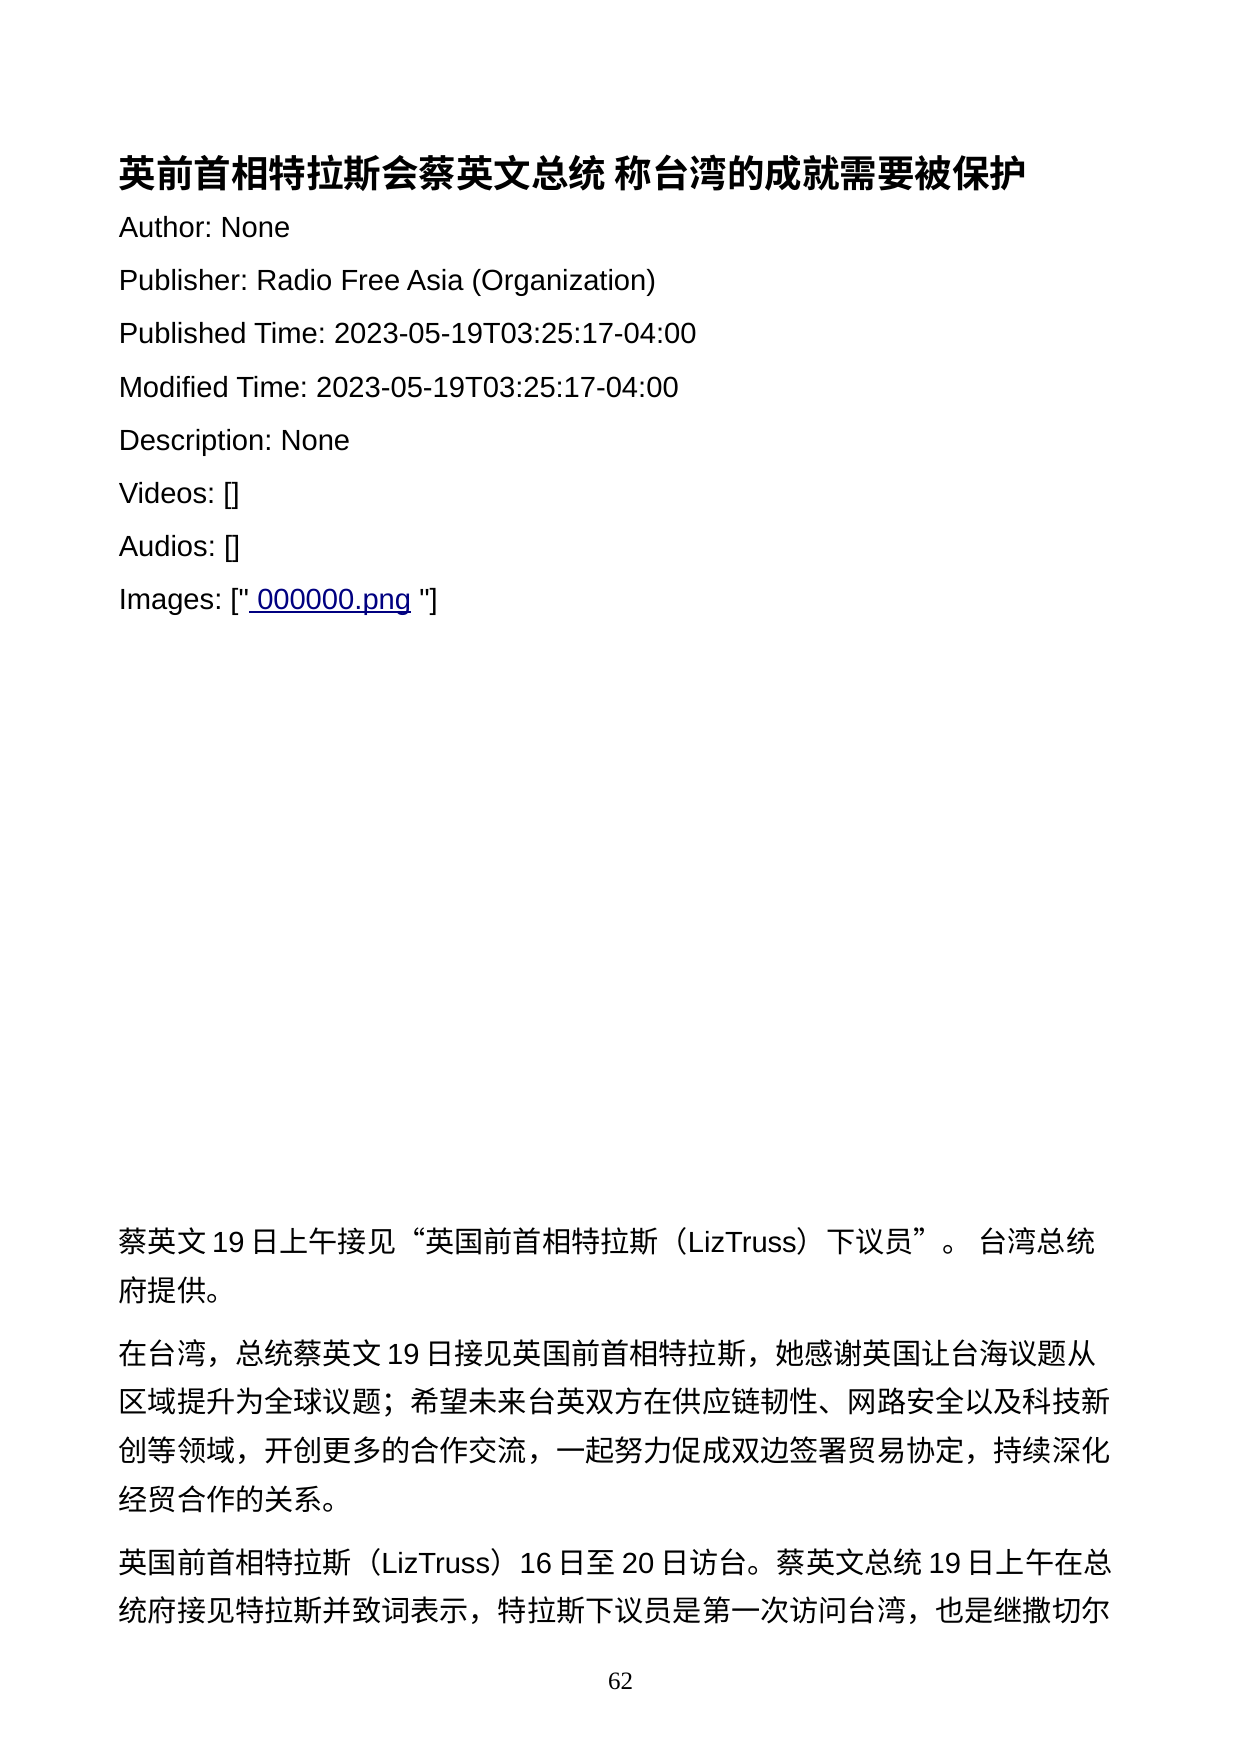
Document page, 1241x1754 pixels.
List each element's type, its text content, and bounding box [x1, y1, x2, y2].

subtitle 英前首相特拉斯会蔡英文总统 称台湾的成就需要被保护 [118, 143, 1122, 198]
text 在台湾，总统蔡英文19日接见英国前首相特拉斯，她感谢英国让台海议题从区域提升为全球议题；希望未来台英双方在供应链韧性、网路安全以及科技新创等领域，开创更多的合作交流，一起努力促成双边签署贸易协定，持续深化经贸合作的关系。 [118, 1331, 1122, 1518]
text Publisher: Radio Free Asia (Organization) [118, 263, 1122, 297]
text Modified Time: 2023-05-19T03:25:17-04:00 [118, 370, 1122, 403]
text Audios: [] [118, 529, 1122, 563]
text 英国前首相特拉斯（LizTruss）16日至20日访台。蔡英文总统19日上午在总统府接见特拉斯并致词表示，特拉斯下议员是第一次访问台湾，也是继撒切尔 [118, 1539, 1122, 1630]
text Description: None [118, 423, 1122, 456]
text Images: [" 000000.png "] [118, 582, 1122, 616]
text Author: None [118, 210, 1122, 244]
text 蔡英文19日上午接见“英国前首相特拉斯（LizTruss）下议员”。 台湾总统府提供。 [118, 635, 1122, 1310]
text Published Time: 2023-05-19T03:25:17-04:00 [118, 317, 1122, 350]
text Videos: [] [118, 476, 1122, 509]
